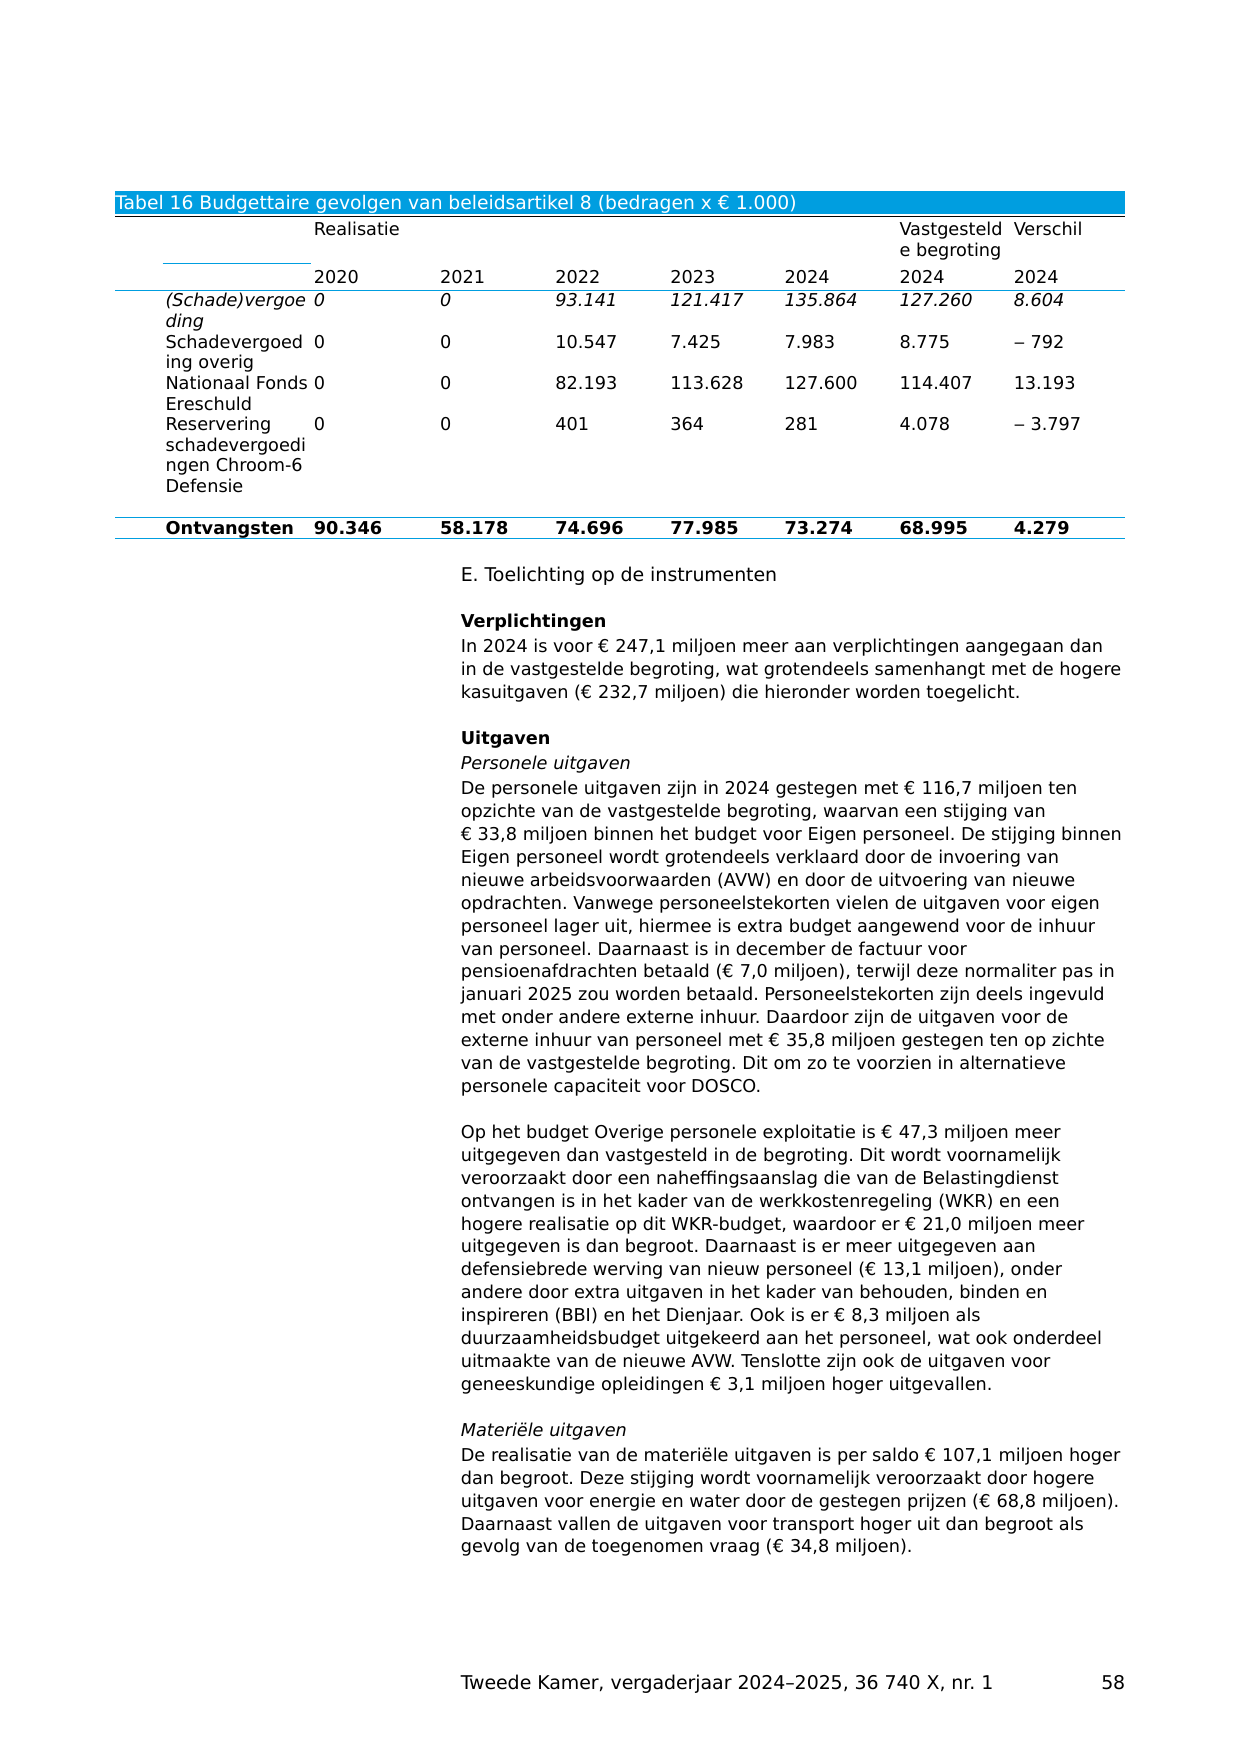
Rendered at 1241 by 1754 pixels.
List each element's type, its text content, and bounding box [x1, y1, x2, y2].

table_cell [115, 291, 162, 332]
table_cell 13.193 [1011, 373, 1125, 414]
text Verplichtingen [461, 609, 1125, 632]
table_cell [311, 497, 437, 517]
table_cell 0 [437, 414, 552, 497]
table_cell 0 [311, 332, 437, 373]
table_cell 0 [311, 373, 437, 414]
table_cell [115, 217, 162, 263]
text Uitgaven [461, 726, 1125, 749]
text Personele uitgaven [461, 751, 1125, 774]
title E. Toelichting op de instrumenten [461, 564, 1125, 586]
table_cell 7.425 [667, 332, 781, 373]
text Op het budget Overige personele exploitatie is € 47,3 miljoen meer uitgegeven dan vastgesteld in de begroting. Dit wordt voornamelijk veroorzaakt door een naheffingsaanslag die van de Belastingdienst ontvangen is in het kader van de werkkostenregeling (WKR) en een hogere realisatie op dit WKR-budget, waardoor er € 21,0 miljoen meer uitgegeven is dan begroot. Daarnaast is er meer uitgegeven aan defensiebrede werving van nieuw personeel (€ 13,1 miljoen), onder andere door extra uitgaven in het kader van behouden, binden en inspireren (BBI) en het Dienjaar. Ook is er € 8,3 miljoen als duurzaamheidsbudget uitgekeerd aan het personeel, wat ook onderdeel uitmaakte van de nieuwe AVW. Tenslotte zijn ook de uitgaven voor geneeskundige opleidingen € 3,1 miljoen hoger uitgevallen. [461, 1120, 1125, 1395]
text In 2024 is voor € 247,1 miljoen meer aan verplichtingen aangegaan dan in de vastgestelde begroting, wat grotendeels samenhangt met de hogere kasuitgaven (€ 232,7 miljoen) die hieronder worden toegelicht. [461, 634, 1125, 703]
table_cell [115, 373, 162, 414]
table_cell Nationaal Fonds Ereschuld [163, 373, 311, 414]
table_cell Ontvangsten [163, 518, 311, 538]
table_cell Vastgestelde begroting [896, 217, 1011, 263]
table_cell 7.983 [781, 332, 896, 373]
table_cell 77.985 [667, 518, 781, 538]
table_cell 10.547 [552, 332, 667, 373]
table_cell [163, 217, 311, 263]
table_cell Reservering schadevergoedingen Chroom-6 Defensie [163, 414, 311, 497]
table_cell 2024 [781, 263, 896, 290]
table_cell 0 [311, 291, 437, 332]
text De realisatie van de materiële uitgaven is per saldo € 107,1 miljoen hoger dan begroot. Deze stijging wordt voornamelijk veroorzaakt door hogere uitgaven voor energie en water door de gestegen prijzen (€ 68,8 miljoen). Daarnaast vallen de uitgaven voor transport hoger uit dan begroot als gevolg van de toegenomen vraag (€ 34,8 miljoen). [461, 1443, 1125, 1557]
table_cell Schadevergoeding overig [163, 332, 311, 373]
table_cell [115, 497, 162, 517]
table_cell [781, 497, 896, 517]
table_cell 93.141 [552, 291, 667, 332]
table_cell 2022 [552, 263, 667, 290]
table_cell 114.407 [896, 373, 1011, 414]
table_cell [163, 264, 311, 290]
table_cell [552, 497, 667, 517]
table_cell (Schade)vergoeding [163, 291, 311, 332]
table_cell [115, 518, 162, 538]
table_cell 2020 [311, 263, 437, 290]
table_cell 401 [552, 414, 667, 497]
table_cell [115, 263, 162, 290]
table_cell [667, 497, 781, 517]
table_cell ‒ 3.797 [1011, 414, 1125, 497]
table_cell 2024 [896, 263, 1011, 290]
table_cell 74.696 [552, 518, 667, 538]
table_cell [1011, 497, 1125, 517]
table_cell 135.864 [781, 291, 896, 332]
table_cell 4.078 [896, 414, 1011, 497]
table_cell 82.193 [552, 373, 667, 414]
table_cell 0 [437, 291, 552, 332]
table_cell 4.279 [1011, 518, 1125, 538]
text Materiële uitgaven [461, 1418, 1125, 1441]
table_cell 90.346 [311, 518, 437, 538]
table_cell [437, 497, 552, 517]
table_cell 8.604 [1011, 291, 1125, 332]
table_cell 58.178 [437, 518, 552, 538]
table_cell 8.775 [896, 332, 1011, 373]
table_cell [163, 497, 311, 517]
table_cell Verschil [1011, 217, 1125, 263]
table_cell 113.628 [667, 373, 781, 414]
table_cell [115, 332, 162, 373]
text De personele uitgaven zijn in 2024 gestegen met € 116,7 miljoen ten opzichte van de vastgestelde begroting, waarvan een stijging van € 33,8 miljoen binnen het budget voor Eigen personeel. De stijging binnen Eigen personeel wordt grotendeels verklaard door de invoering van nieuwe arbeidsvoorwaarden (AVW) en door de uitvoering van nieuwe opdrachten. Vanwege personeelstekorten vielen de uitgaven voor eigen personeel lager uit, hiermee is extra budget aangewend voor de inhuur van personeel. Daarnaast is in december de factuur voor pensioenafdrachten betaald (€ 7,0 miljoen), terwijl deze normaliter pas in januari 2025 zou worden betaald. Personeelstekorten zijn deels ingevuld met onder andere externe inhuur. Daardoor zijn de uitgaven voor de externe inhuur van personeel met € 35,8 miljoen gestegen ten op zichte van de vastgestelde begroting. Dit om zo te voorzien in alternatieve personele capaciteit voor DOSCO. [461, 776, 1125, 1097]
table_cell ‒ 792 [1011, 332, 1125, 373]
table_cell [896, 497, 1011, 517]
table_cell 127.600 [781, 373, 896, 414]
table_cell 127.260 [896, 291, 1011, 332]
table_cell 68.995 [896, 518, 1011, 538]
table_cell 0 [437, 373, 552, 414]
table_cell 2023 [667, 263, 781, 290]
table_cell 121.417 [667, 291, 781, 332]
table_cell [115, 414, 162, 497]
table_cell 2024 [1011, 263, 1125, 290]
table_cell Realisatie [311, 217, 896, 263]
table_cell 0 [311, 414, 437, 497]
table_cell 0 [437, 332, 552, 373]
table_cell 364 [667, 414, 781, 497]
table_cell 2021 [437, 263, 552, 290]
table_cell 73.274 [781, 518, 896, 538]
table_cell 281 [781, 414, 896, 497]
